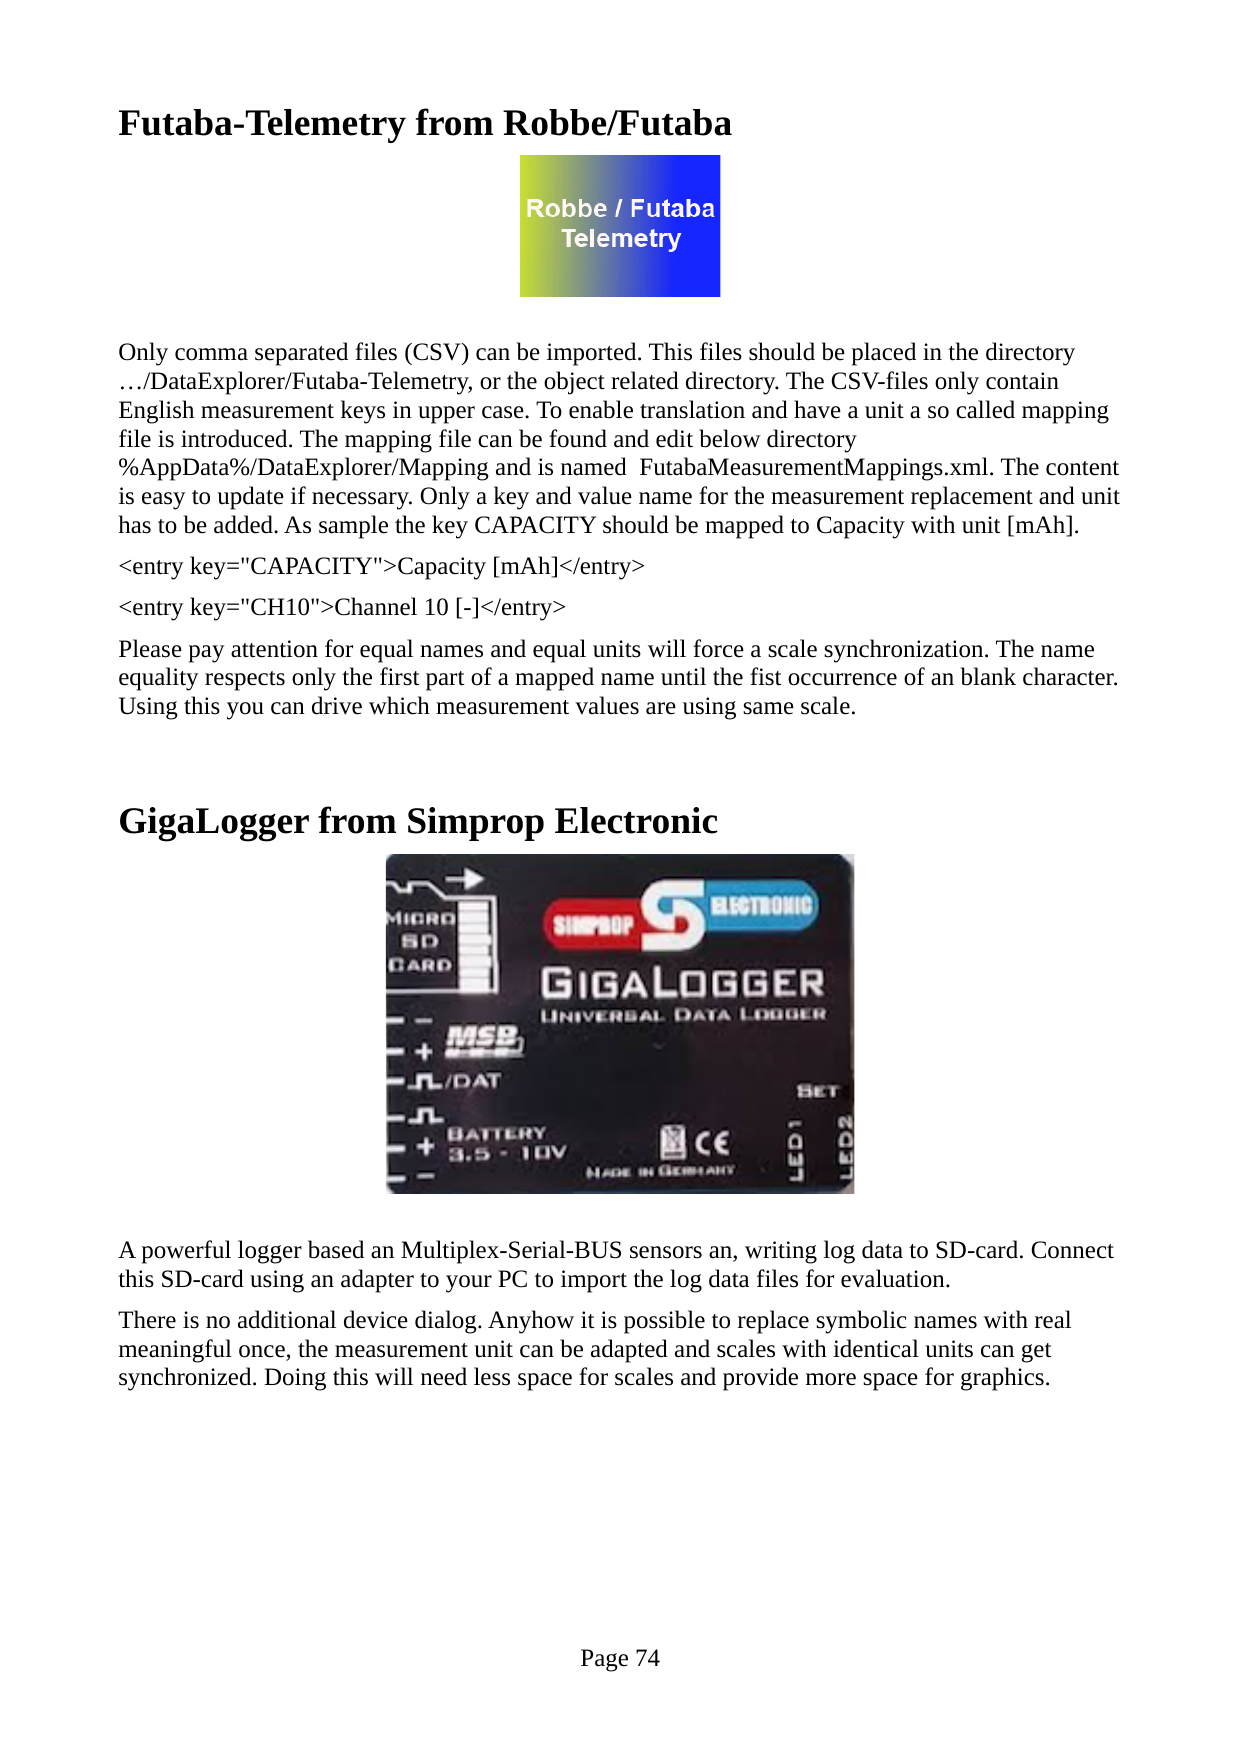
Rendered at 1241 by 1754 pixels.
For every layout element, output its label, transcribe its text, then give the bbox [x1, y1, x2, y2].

subtitle Futaba-Telemetry from Robbe/Futaba [118, 100, 1122, 143]
text A powerful logger based an Multiplex-Serial-BUS sensors an, writing log data to SD-card. Connect this SD-card using an adapter to your PC to import the log data files for evaluation. [118, 1235, 1122, 1292]
text <entry key="CH10">Channel 10 [-]</entry> [118, 592, 1122, 621]
text There is no additional device dialog. Anyhow it is possible to replace symbolic names with real meaningful once, the measurement unit can be adapted and scales with identical units can get synchronized. Doing this will need less space for scales and provide more space for graphics. [118, 1305, 1122, 1391]
subtitle GigaLogger from Simprop Electronic [118, 799, 1122, 842]
text <entry key="CAPACITY">Capacity [mAh]</entry> [118, 551, 1122, 580]
text Please pay attention for equal names and equal units will force a scale synchronization. The name equality respects only the first part of a mapped name until the fist occurrence of an blank character. Using this you can drive which measurement values are using same scale. [118, 634, 1122, 720]
text Only comma separated files (CSV) can be imported. This files should be placed in the directory …/DataExplorer/Futaba-Telemetry, or the object related directory. The CSV-files only contain English measurement keys in upper case. To enable translation and have a unit a so called mapping file is introduced. The mapping file can be found and edit below directory %AppData%/DataExplorer/Mapping and is named FutabaMeasurementMappings.xml. The content is easy to update if necessary. Only a key and value name for the measurement replacement and unit has to be added. As sample the key CAPACITY should be mapped to Capacity with unit [mAh]. [118, 337, 1122, 539]
